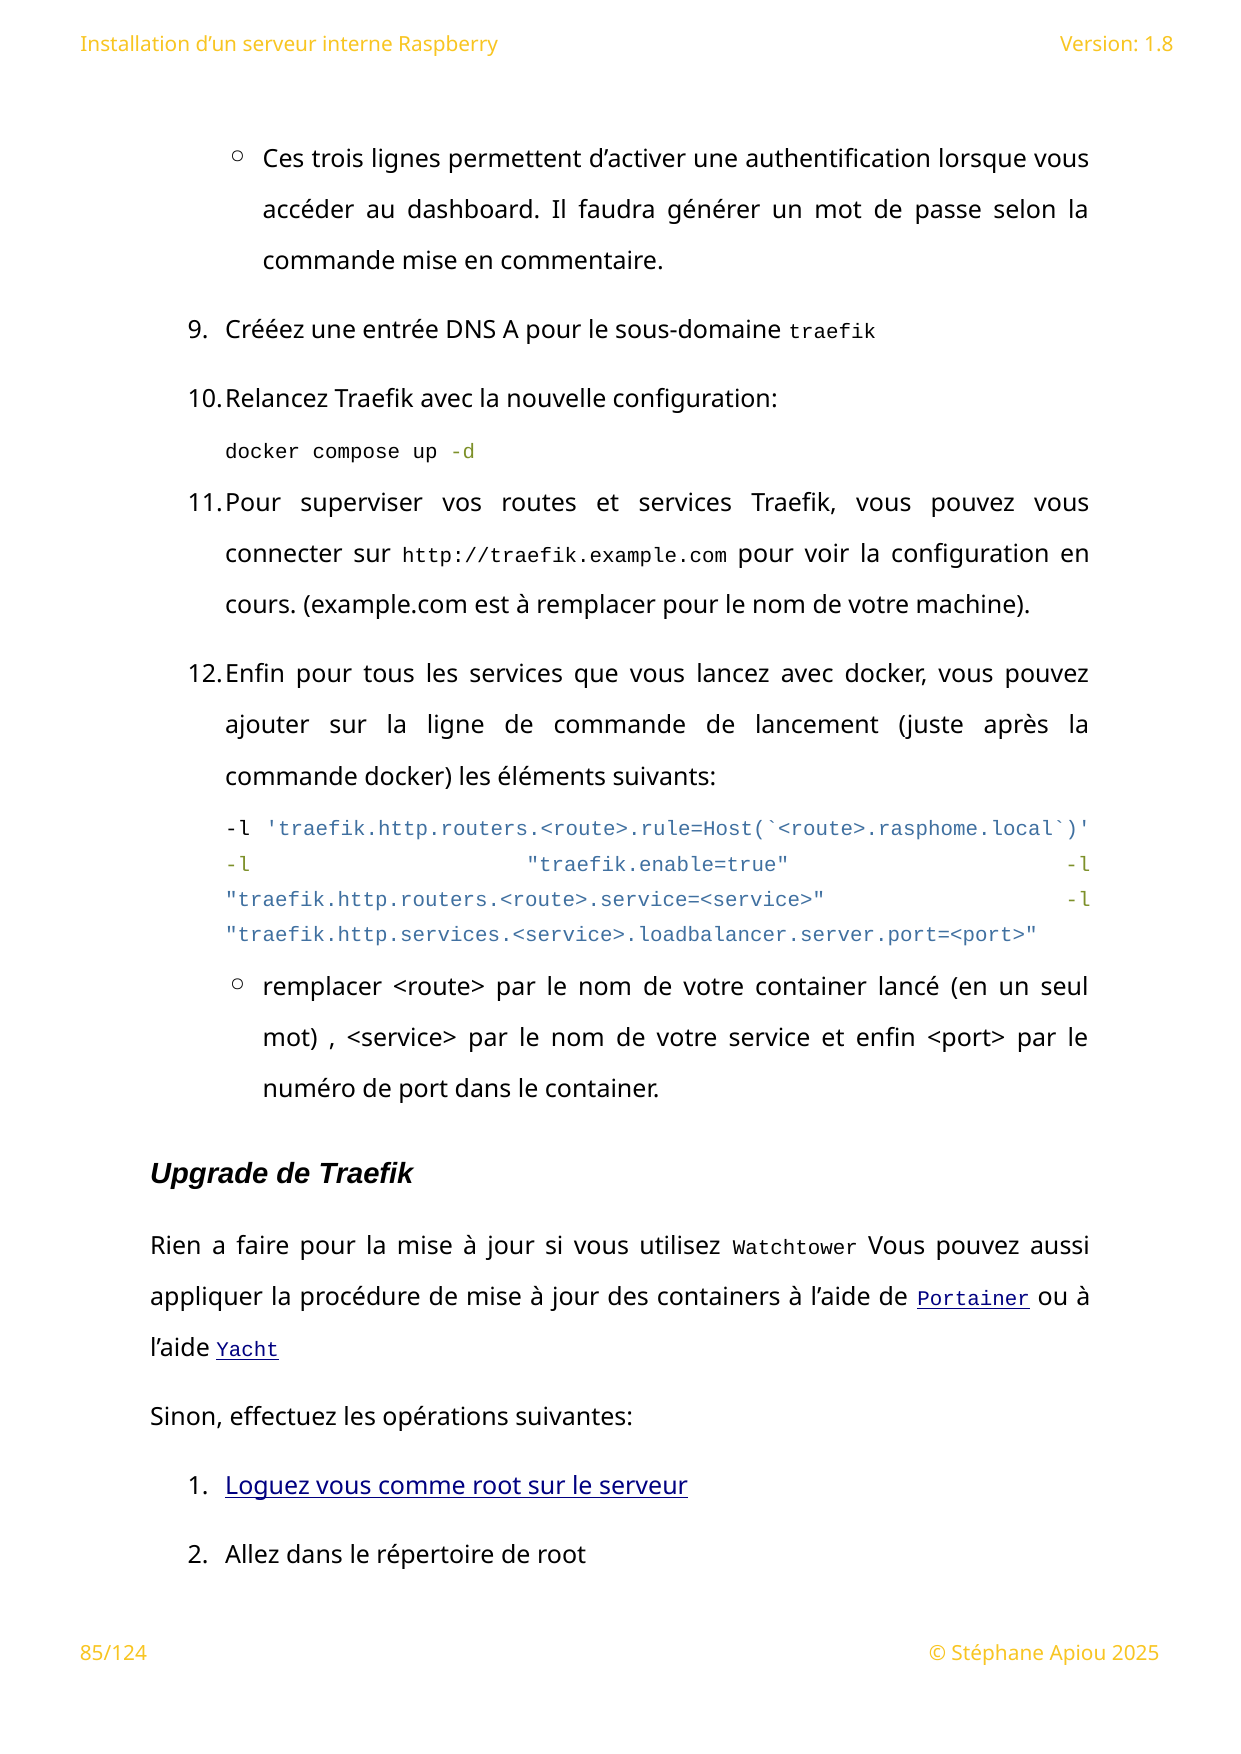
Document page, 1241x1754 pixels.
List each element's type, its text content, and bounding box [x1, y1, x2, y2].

text Sinon, effectuez les opérations suivantes: [150, 1399, 1090, 1433]
text Rien a faire pour la mise à jour si vous utilisez Watchtower Vous pouvez aussi appliquer la procédure de mise à jour des containers à l’aide de Portainer ou à l’aide Yacht [150, 1228, 1090, 1364]
list Enfin pour tous les services que vous lancez avec docker, vous pouvez ajouter sur la ligne de commande de lancement (juste après la commande docker) les éléments suivants: [187, 656, 1090, 792]
list Relancez Traefik avec la nouvelle configuration: [187, 381, 1090, 415]
list Crééez une entrée DNS A pour le sous-domaine traefik [187, 312, 1090, 346]
list Loguez vous comme root sur le serveur [187, 1468, 1090, 1502]
list docker compose up -d [187, 441, 1090, 464]
list -l 'traefik.http.routers.<route>.rule=Host(`<route>.rasphome.local`)' -l "traefik.enable=true" -l "traefik.http.routers.<route>.service=<service>" -l "traefik.http.services.<service>.loadbalancer.server.port=<port>" [187, 818, 1090, 948]
list remplacer <route> par le nom de votre container lancé (en un seul mot) , <service> par le nom de votre service et enfin <port> par le numéro de port dans le container. [225, 969, 1090, 1105]
list Pour superviser vos routes et services Traefik, vous pouvez vous connecter sur http://traefik.example.com pour voir la configuration en cours. (example.com est à remplacer pour le nom de votre machine). [187, 485, 1090, 621]
list Allez dans le répertoire de root [187, 1537, 1090, 1571]
subtitle Upgrade de Traefik [150, 1156, 1090, 1189]
list Ces trois lignes permettent d’activer une authentification lorsque vous accéder au dashboard. Il faudra générer un mot de passe selon la commande mise en commentaire. [225, 141, 1090, 277]
